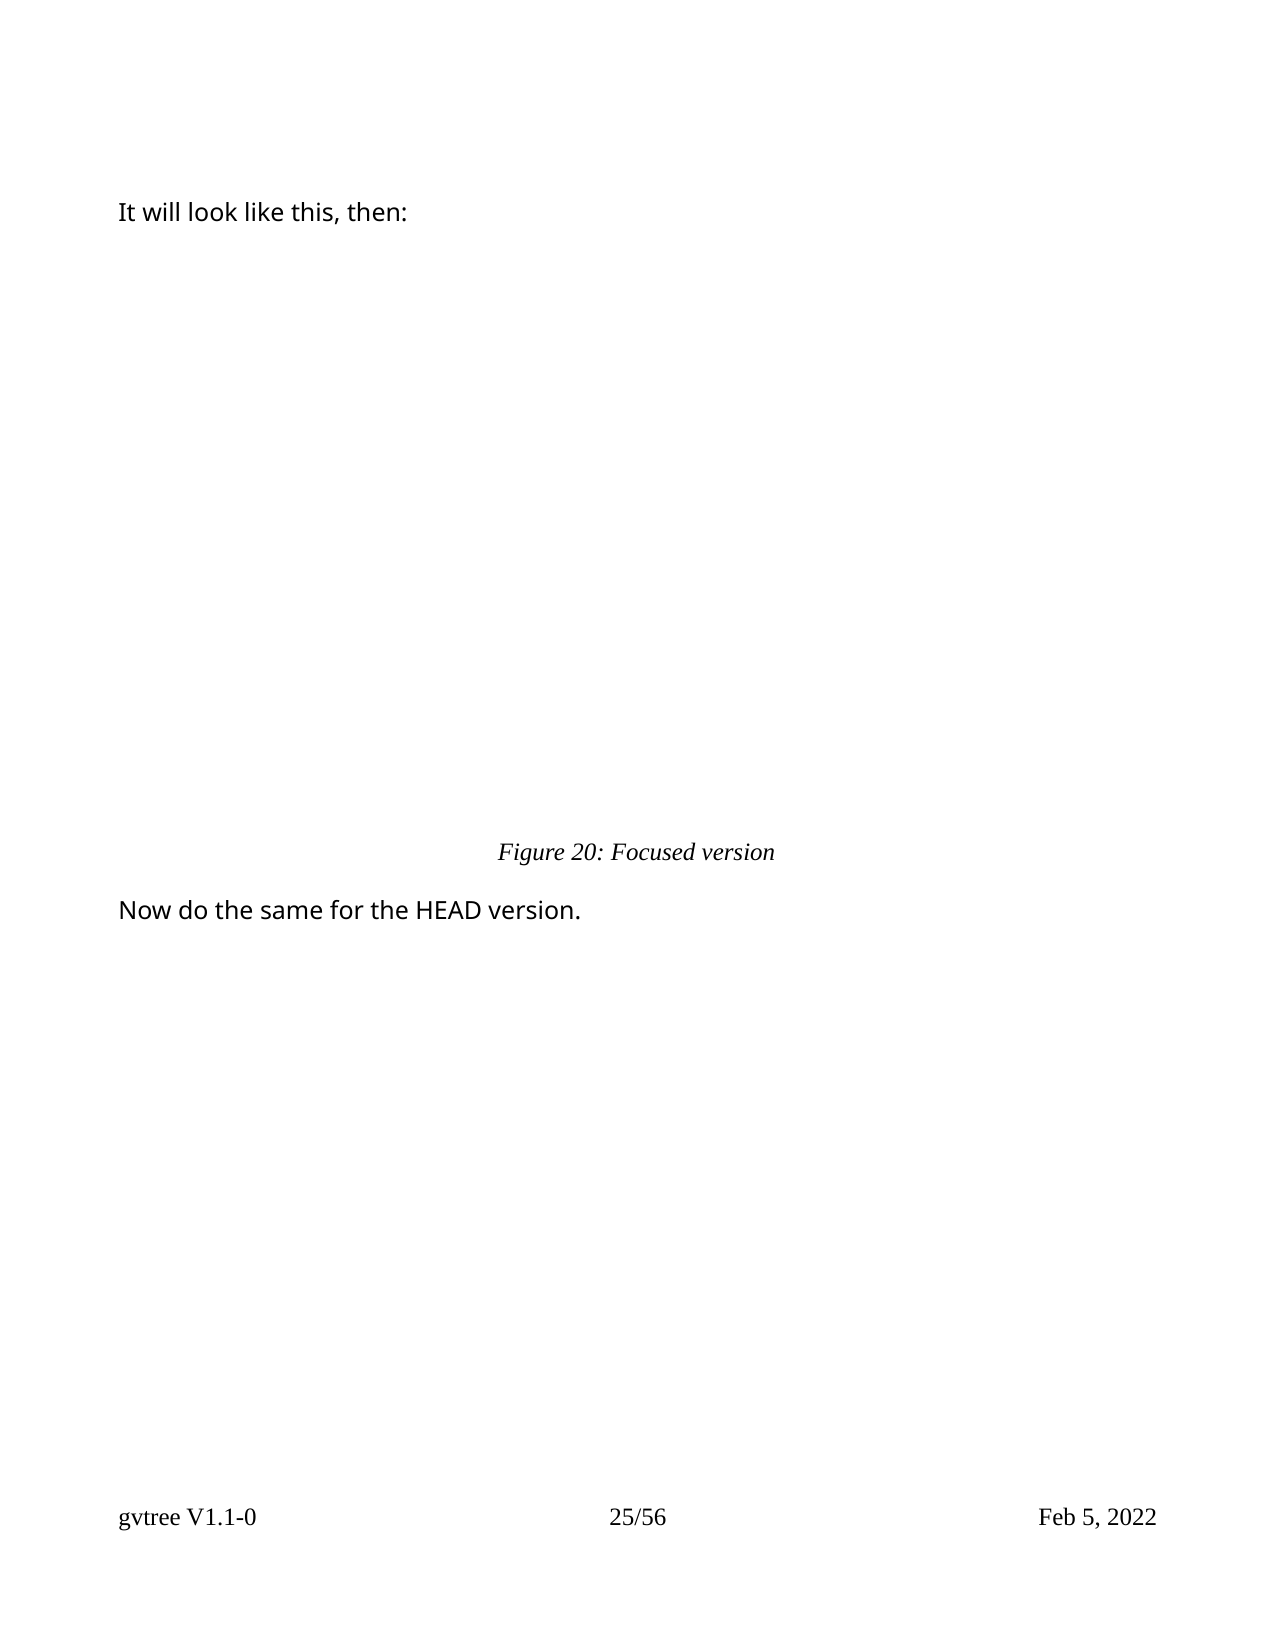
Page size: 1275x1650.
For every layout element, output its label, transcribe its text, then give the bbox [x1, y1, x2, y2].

text Figure 20: Focused version [240, 254, 1035, 866]
text Now do the same for the HEAD version. [118, 898, 1157, 924]
text It will look like this, then: [118, 200, 1157, 227]
